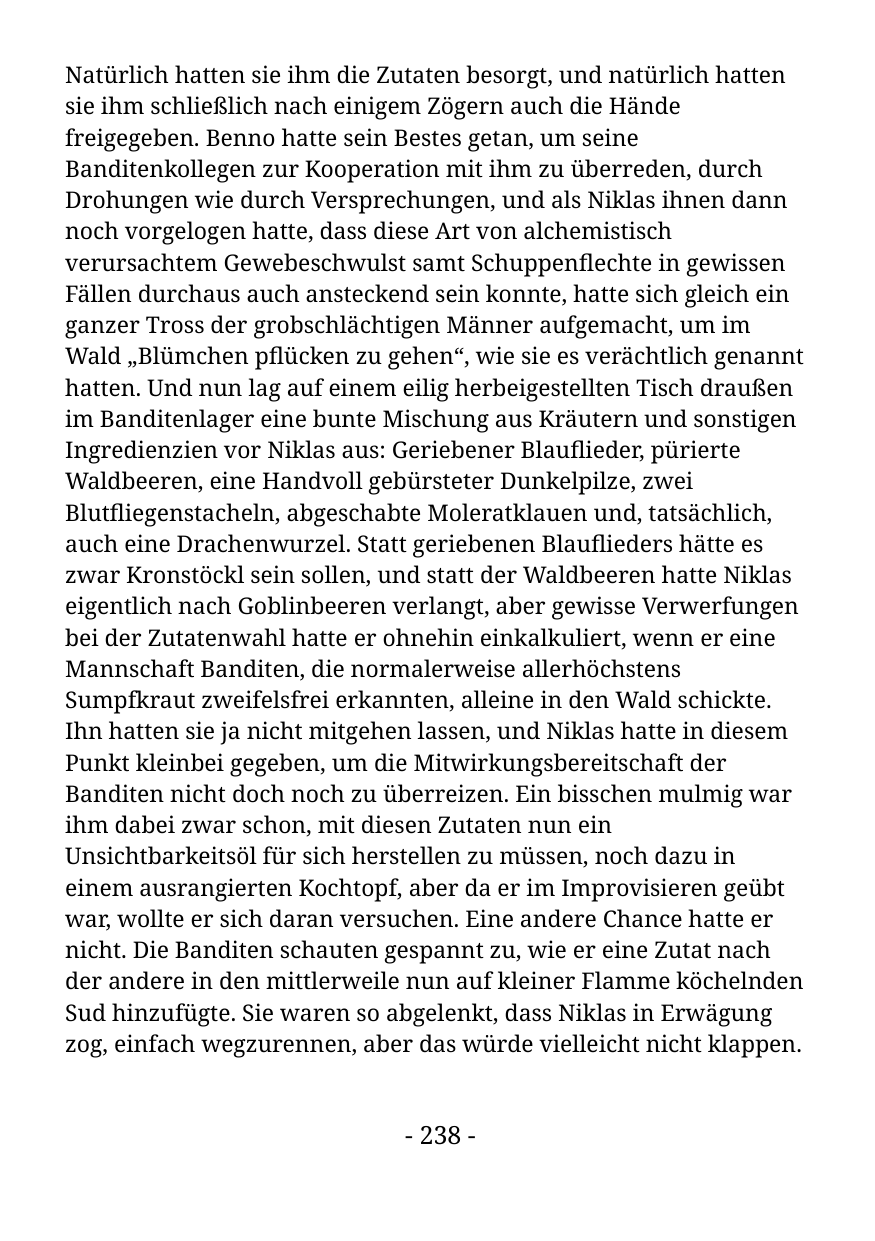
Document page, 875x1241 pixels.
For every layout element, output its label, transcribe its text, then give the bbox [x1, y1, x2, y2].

text Natürlich hatten sie ihm die Zutaten besorgt, und natürlich hatten sie ihm schließlich nach einigem Zögern auch die Hände freigegeben. Benno hatte sein Bestes getan, um seine Banditenkollegen zur Kooperation mit ihm zu überreden, durch Drohungen wie durch Versprechungen, und als Niklas ihnen dann noch vorgelogen hatte, dass diese Art von alchemistisch verursachtem Gewebeschwulst samt Schuppenflechte in gewissen Fällen durchaus auch ansteckend sein konnte, hatte sich gleich ein ganzer Tross der grobschlächtigen Männer aufgemacht, um im Wald „Blümchen pflücken zu gehen“, wie sie es verächtlich genannt hatten. Und nun lag auf einem eilig herbeigestellten Tisch draußen im Banditenlager eine bunte Mischung aus Kräutern und sonstigen Ingredienzien vor Niklas aus: Geriebener Blauflieder, pürierte Waldbeeren, eine Handvoll gebürsteter Dunkelpilze, zwei Blutfliegenstacheln, abgeschabte Moleratklauen und, tatsächlich, auch eine Drachenwurzel. Statt geriebenen Blauflieders hätte es zwar Kronstöckl sein sollen, und statt der Waldbeeren hatte Niklas eigentlich nach Goblinbeeren verlangt, aber gewisse Verwerfungen bei der Zutatenwahl hatte er ohnehin einkalkuliert, wenn er eine Mannschaft Banditen, die normalerweise allerhöchstens Sumpfkraut zweifelsfrei erkannten, alleine in den Wald schickte. Ihn hatten sie ja nicht mitgehen lassen, und Niklas hatte in diesem Punkt kleinbei gegeben, um die Mitwirkungsbereitschaft der Banditen nicht doch noch zu überreizen. Ein bisschen mulmig war ihm dabei zwar schon, mit diesen Zutaten nun ein Unsichtbarkeitsöl für sich herstellen zu müssen, noch dazu in einem ausrangierten Kochtopf, aber da er im Improvisieren geübt war, wollte er sich daran versuchen. Eine andere Chance hatte er nicht. Die Banditen schauten gespannt zu, wie er eine Zutat nach der andere in den mittlerweile nun auf kleiner Flamme köchelnden Sud hinzufügte. Sie waren so abgelenkt, dass Niklas in Erwägung zog, einfach wegzurennen, aber das würde vielleicht nicht klappen. [65, 59, 809, 1059]
